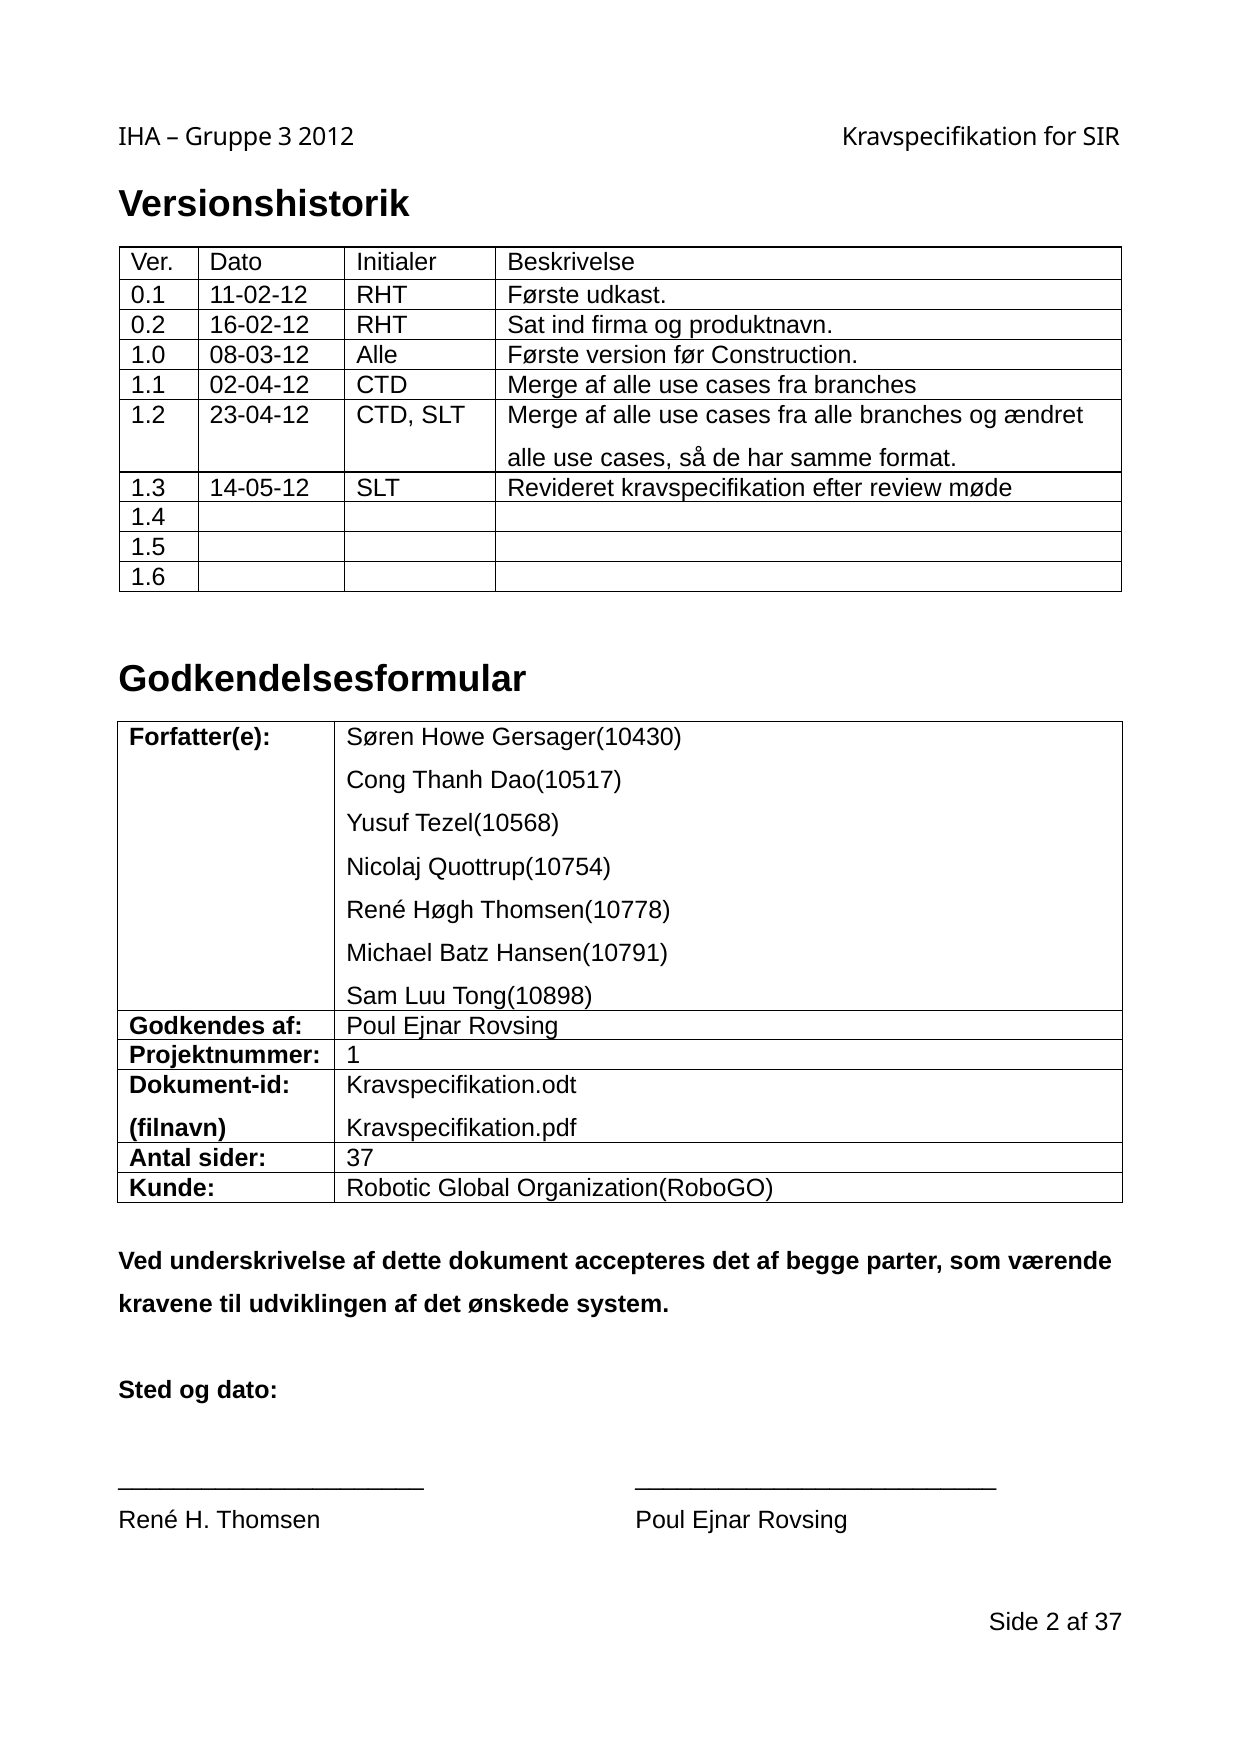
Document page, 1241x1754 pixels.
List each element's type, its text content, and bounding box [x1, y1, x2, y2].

table_cell SLT [345, 473, 495, 501]
table_cell [345, 532, 495, 561]
table_header Dato [199, 248, 344, 279]
table_cell 14-05-12 [199, 473, 344, 501]
table_cell 1.2 [120, 400, 198, 471]
table_cell Kunde: [118, 1173, 334, 1202]
table_cell [496, 532, 1121, 561]
table_cell 11-02-12 [199, 280, 344, 309]
table_cell 16-02-12 [199, 310, 344, 339]
table_cell [199, 532, 344, 561]
table_cell RHT [345, 280, 495, 309]
table_header Initialer [345, 248, 495, 279]
table_cell 1.6 [120, 562, 198, 591]
table_cell Antal sider: [118, 1143, 334, 1172]
table_cell Kravspecifikation.odt Kravspecifikation.pdf [335, 1070, 1122, 1142]
table_cell 40 [335, 1143, 1122, 1172]
table_cell 08-03-12 [199, 340, 344, 369]
table_cell Merge af alle use cases fra alle branches og ændret alle use cases, så de har samme format. [496, 400, 1121, 471]
table_cell 1.0 [120, 340, 198, 369]
table_cell [345, 562, 495, 591]
table_cell 1.1 [120, 370, 198, 398]
table_cell [199, 562, 344, 591]
table_cell Merge af alle use cases fra branches [496, 370, 1121, 398]
table_cell 23-04-12 [199, 400, 344, 471]
table_cell Første version før Construction. [496, 340, 1121, 369]
table_cell 02-04-12 [199, 370, 344, 398]
text René H. Thomsen Poul Ejnar Rovsing [118, 1504, 1122, 1533]
table_cell 0.1 [120, 280, 198, 309]
table_cell Revideret kravspecifikation efter review møde [496, 473, 1121, 501]
table_header Ver. [120, 248, 198, 279]
table_cell Alle [345, 340, 495, 369]
table_header Søren Howe Gersager(10430) Cong Thanh Dao(10517) Yusuf Tezel(10568) Nicolaj Quottrup(10754) René Høgh Thomsen(10778) Michael Batz Hansen(10791) Sam Luu Tong(10898) [335, 722, 1122, 1009]
table_cell 1.4 [120, 502, 198, 531]
table_cell CTD [345, 370, 495, 398]
table_cell Poul Ejnar Rovsing [335, 1011, 1122, 1039]
text Godkendelsesformular [118, 656, 1122, 699]
table_cell [199, 502, 344, 531]
table_header Forfatter(e): [118, 722, 334, 1009]
table_cell Godkendes af: [118, 1011, 334, 1039]
table_cell 1.3 [120, 473, 198, 501]
table_cell Projektnummer: [118, 1040, 334, 1069]
table_cell [496, 502, 1121, 531]
table_cell [496, 562, 1121, 591]
table_cell Første udkast. [496, 280, 1121, 309]
table_cell Sat ind firma og produktnavn. [496, 310, 1121, 339]
table_cell 0.2 [120, 310, 198, 339]
text Versionshistorik [118, 182, 1122, 225]
table_cell Dokument-id: (filnavn) [118, 1070, 334, 1142]
table_cell Robotic Global Organization(RoboGO) [335, 1173, 1122, 1202]
table_header Beskrivelse [496, 248, 1121, 279]
table_cell CTD, SLT [345, 400, 495, 471]
text Ved underskrivelse af dette dokument accepteres det af begge parter, som værende kravene til udviklingen af det ønskede system. [118, 1246, 1122, 1318]
table_cell 1 [335, 1040, 1122, 1069]
text ______________________ __________________________ [118, 1461, 1122, 1490]
text Sted og dato: [118, 1375, 1122, 1404]
table_cell [345, 502, 495, 531]
table_cell RHT [345, 310, 495, 339]
table_cell 1.5 [120, 532, 198, 561]
